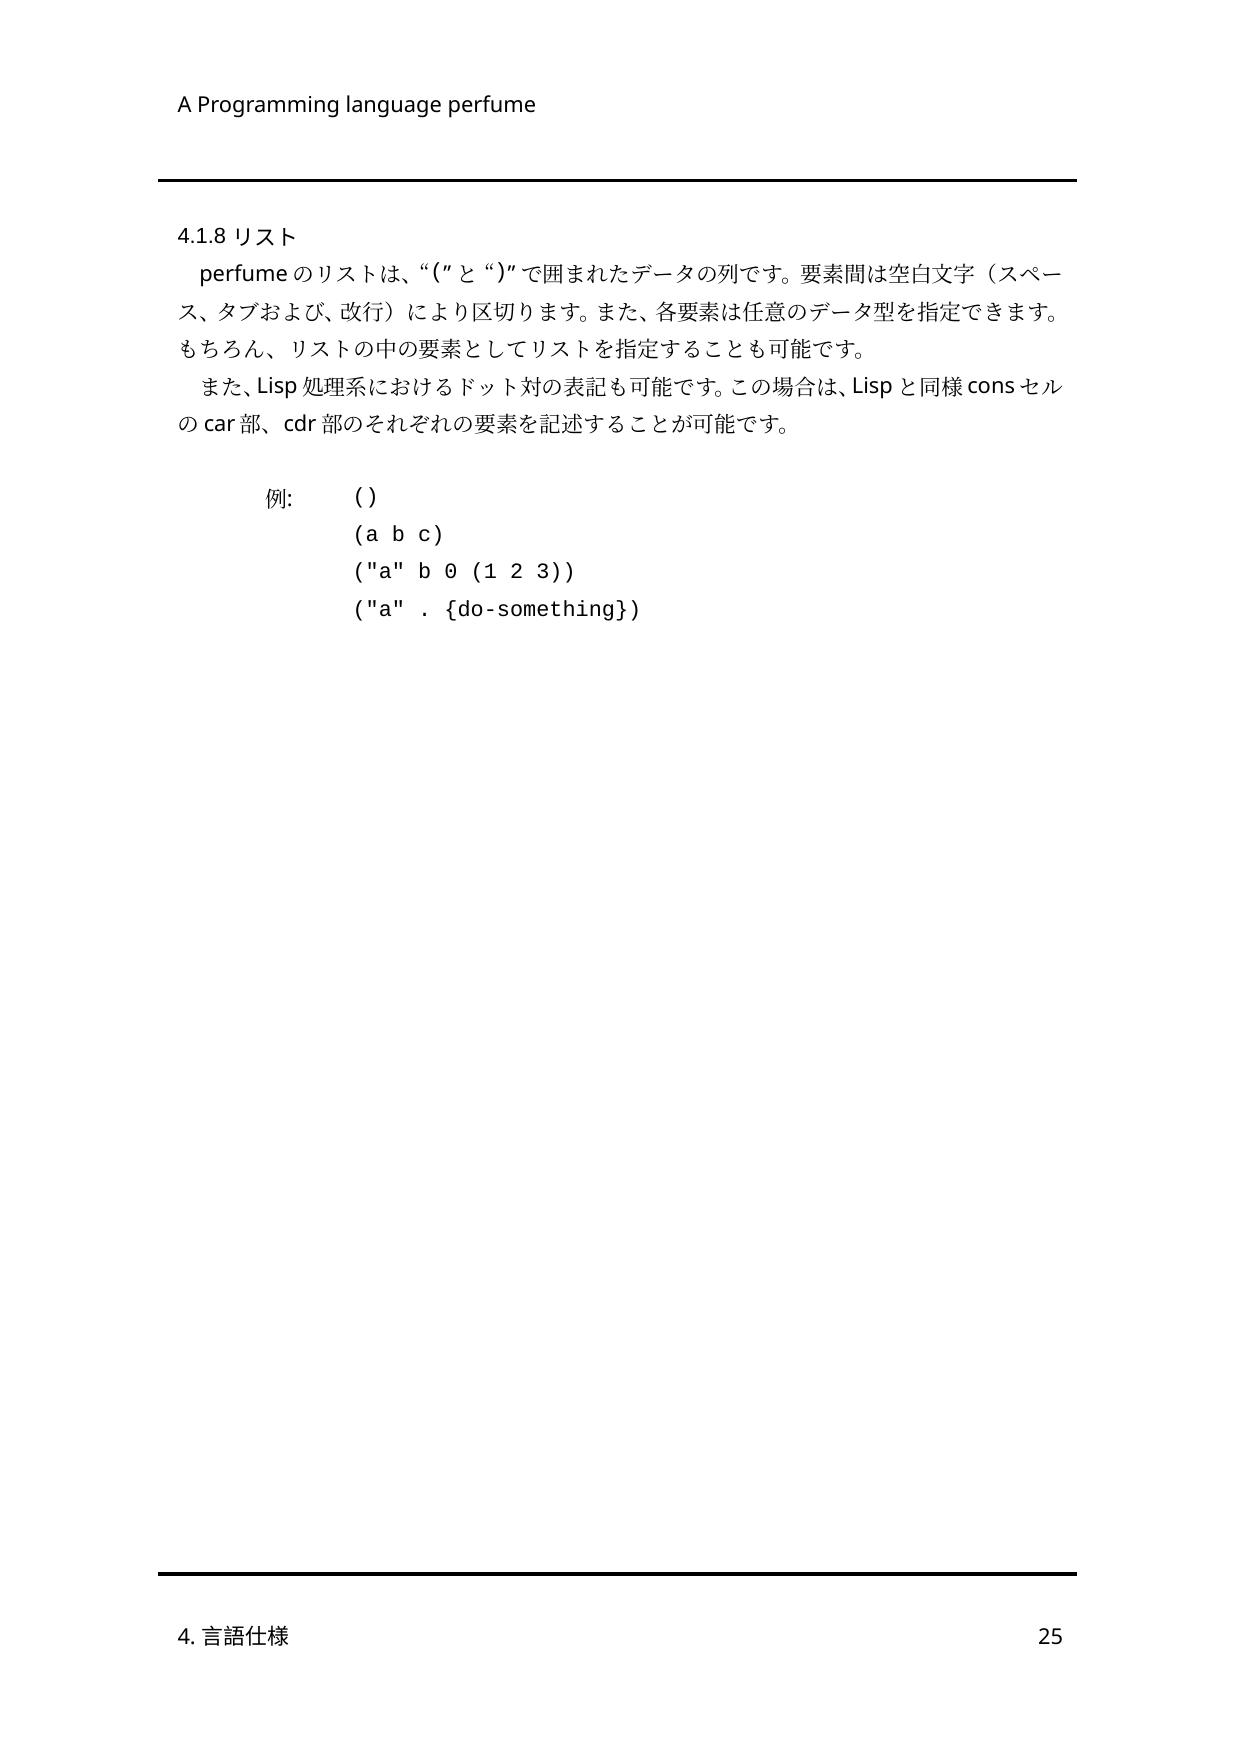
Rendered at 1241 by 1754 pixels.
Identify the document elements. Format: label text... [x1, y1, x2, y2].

text (a b c) [265, 517, 1063, 554]
text ("a" b 0 (1 2 3)) [177, 554, 1063, 592]
text 例: () [177, 479, 1063, 517]
text ("a" . {do-something}) [177, 592, 1063, 629]
subtitle 4.1.8 リスト [177, 217, 1063, 254]
text また、Lisp処理系におけるドット対の表記も可能です。この場合は、Lispと同様consセルのcar部、cdr部のそれぞれの要素を記述することが可能です。 [177, 367, 1063, 442]
text perfumeのリストは、“(” と “)” で囲まれたデータの列です。要素間は空白文字（スペース、タブおよび、改行）により区切ります。また、各要素は任意のデータ型を指定できます。もちろん、リストの中の要素としてリストを指定することも可能です。 [177, 254, 1063, 367]
